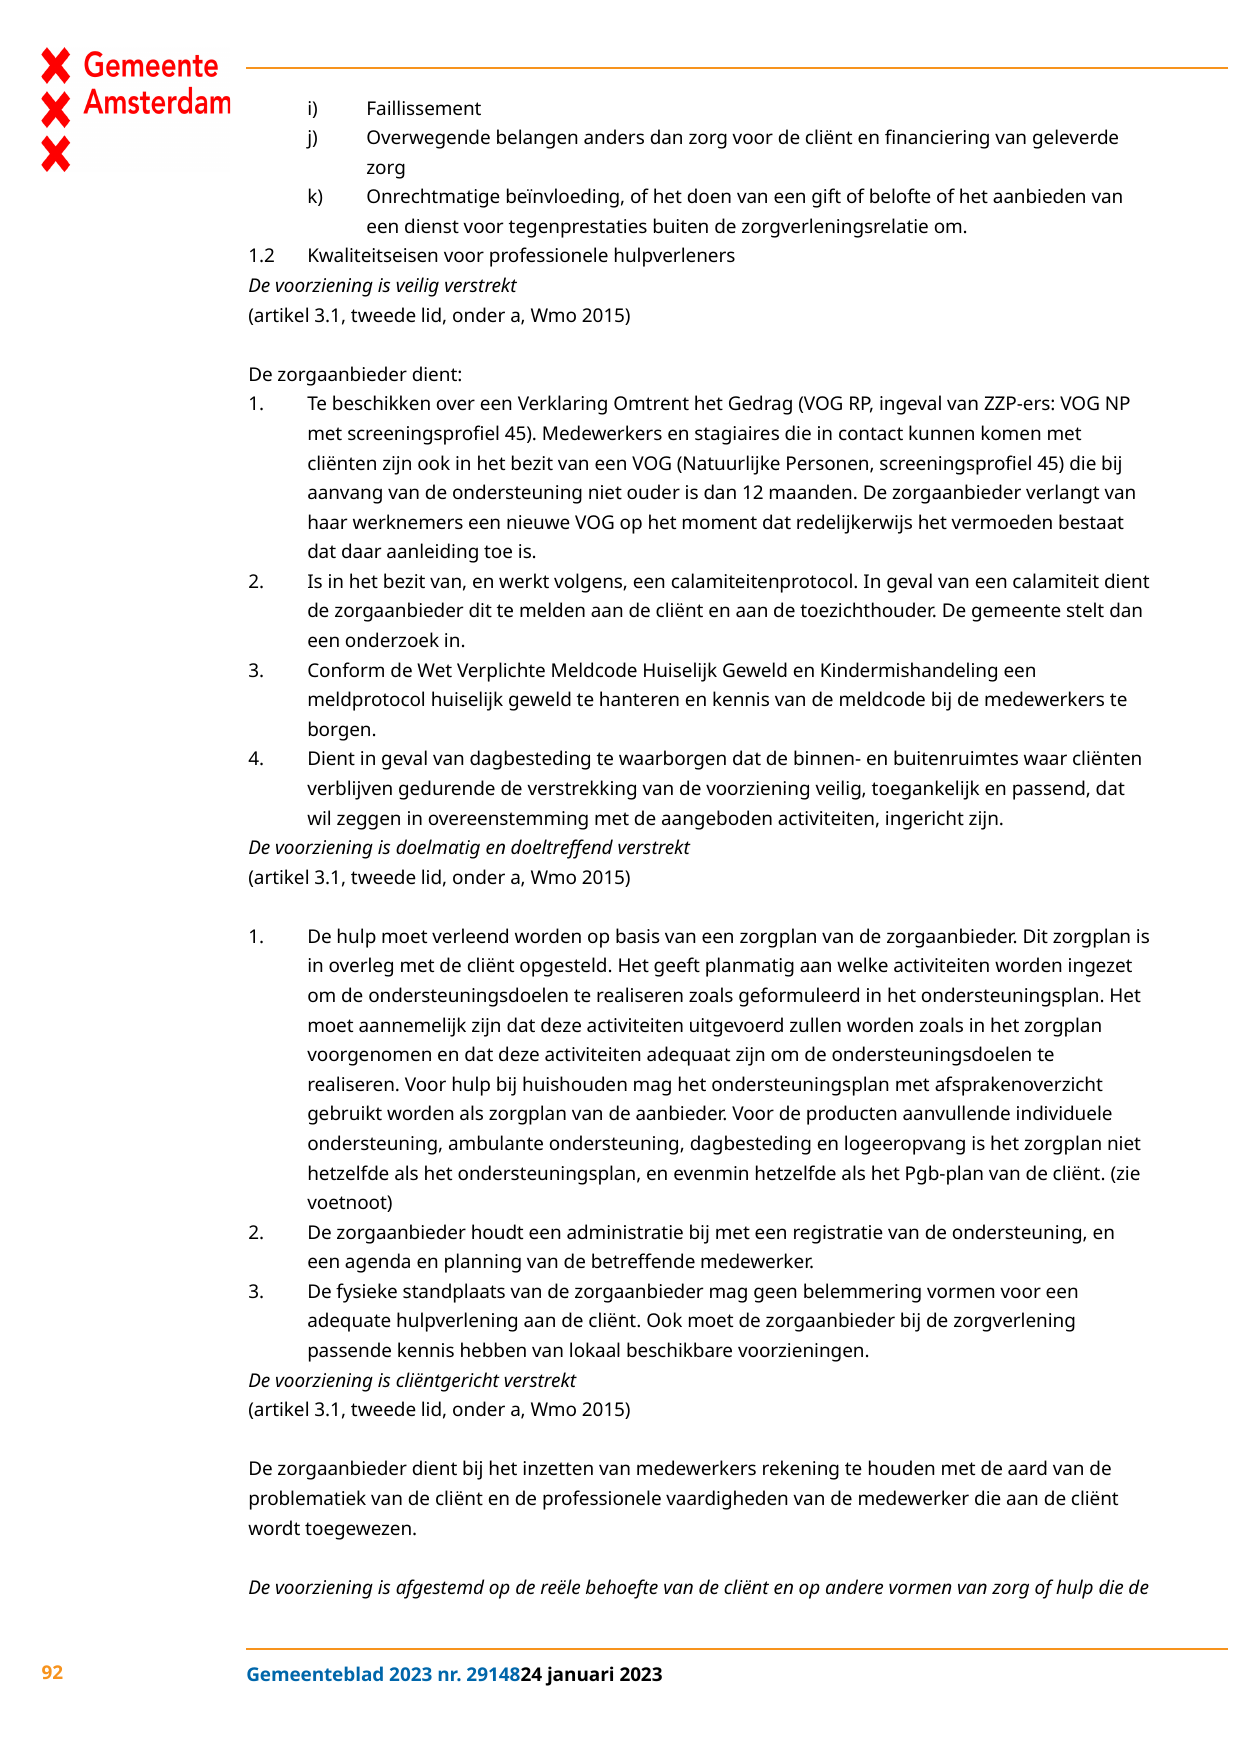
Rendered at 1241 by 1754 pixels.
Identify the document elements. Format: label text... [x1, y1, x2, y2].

list Kwaliteitseisen voor professionele hulpverleners [248, 243, 1152, 268]
list Conform de Wet Verplichte Meldcode Huiselijk Geweld en Kindermishandeling een meldprotocol huiselijk geweld te hanteren en kennis van de meldcode bij de medewerkers te borgen. [248, 657, 1152, 742]
list Te beschikken over een Verklaring Omtrent het Gedrag (VOG RP, ingeval van ZZP-ers: VOG NP met screeningsprofiel 45). Medewerkers en stagiaires die in contact kunnen komen met cliënten zijn ook in het bezit van een VOG (Natuurlijke Personen, screeningsprofiel 45) die bij aanvang van de ondersteuning niet ouder is dan 12 maanden. De zorgaanbieder verlangt van haar werknemers een nieuwe VOG op het moment dat redelijkerwijs het vermoeden bestaat dat daar aanleiding toe is. [248, 391, 1152, 564]
list De hulp moet verleend worden op basis van een zorgplan van de zorgaanbieder. Dit zorgplan is in overleg met de cliënt opgesteld. Het geeft planmatig aan welke activiteiten worden ingezet om de ondersteuningsdoelen te realiseren zoals geformuleerd in het ondersteuningsplan. Het moet aannemelijk zijn dat deze activiteiten uitgevoerd zullen worden zoals in het zorgplan voorgenomen en dat deze activiteiten adequaat zijn om de ondersteuningsdoelen te realiseren. Voor hulp bij huishouden mag het ondersteuningsplan met afsprakenoverzicht gebruikt worden als zorgplan van de aanbieder. Voor de producten aanvullende individuele ondersteuning, ambulante ondersteuning, dagbesteding en logeeropvang is het zorgplan niet hetzelfde als het ondersteuningsplan, en evenmin hetzelfde als het Pgb-plan van de cliënt. (zie voetnoot) [248, 923, 1152, 1215]
text De voorziening is doelmatig en doeltreffend verstrekt [248, 834, 1152, 860]
picture [41, 47, 231, 172]
text De voorziening is veilig verstrekt [248, 272, 1152, 298]
list Faillissement [307, 95, 1152, 121]
list De zorgaanbieder houdt een administratie bij met een registratie van de ondersteuning, en een agenda en planning van de betreffende medewerker. [248, 1219, 1152, 1274]
text De voorziening is afgestemd op de reële behoefte van de cliënt en op andere vormen van zorg of hulp die de [248, 1574, 1152, 1600]
text (artikel 3.1, tweede lid, onder a, Wmo 2015) [248, 1396, 1152, 1422]
text De voorziening is cliëntgericht verstrekt [248, 1367, 1152, 1393]
list Is in het bezit van, en werkt volgens, een calamiteitenprotocol. In geval van een calamiteit dient de zorgaanbieder dit te melden aan de cliënt en aan de toezichthouder. De gemeente stelt dan een onderzoek in. [248, 568, 1152, 653]
list Onrechtmatige beïnvloeding, of het doen van een gift of belofte of het aanbieden van een dienst voor tegenprestaties buiten de zorgverleningsrelatie om. [307, 183, 1152, 239]
text De zorgaanbieder dient: [248, 361, 1152, 387]
list Overwegende belangen anders dan zorg voor de cliënt en financiering van geleverde zorg [307, 124, 1152, 180]
text (artikel 3.1, tweede lid, onder a, Wmo 2015) [248, 864, 1152, 890]
list De fysieke standplaats van de zorgaanbieder mag geen belemmering vormen voor een adequate hulpverlening aan de cliënt. Ook moet de zorgaanbieder bij de zorgverlening passende kennis hebben van lokaal beschikbare voorzieningen. [248, 1278, 1152, 1363]
list Dient in geval van dagbesteding te waarborgen dat de binnen- en buitenruimtes waar cliënten verblijven gedurende de verstrekking van de voorziening veilig, toegankelijk en passend, dat wil zeggen in overeenstemming met de aangeboden activiteiten, ingericht zijn. [248, 746, 1152, 831]
text De zorgaanbieder dient bij het inzetten van medewerkers rekening te houden met de aard van de problematiek van de cliënt en de professionele vaardigheden van de medewerker die aan de cliënt wordt toegewezen. [248, 1456, 1152, 1541]
text (artikel 3.1, tweede lid, onder a, Wmo 2015) [248, 302, 1152, 328]
